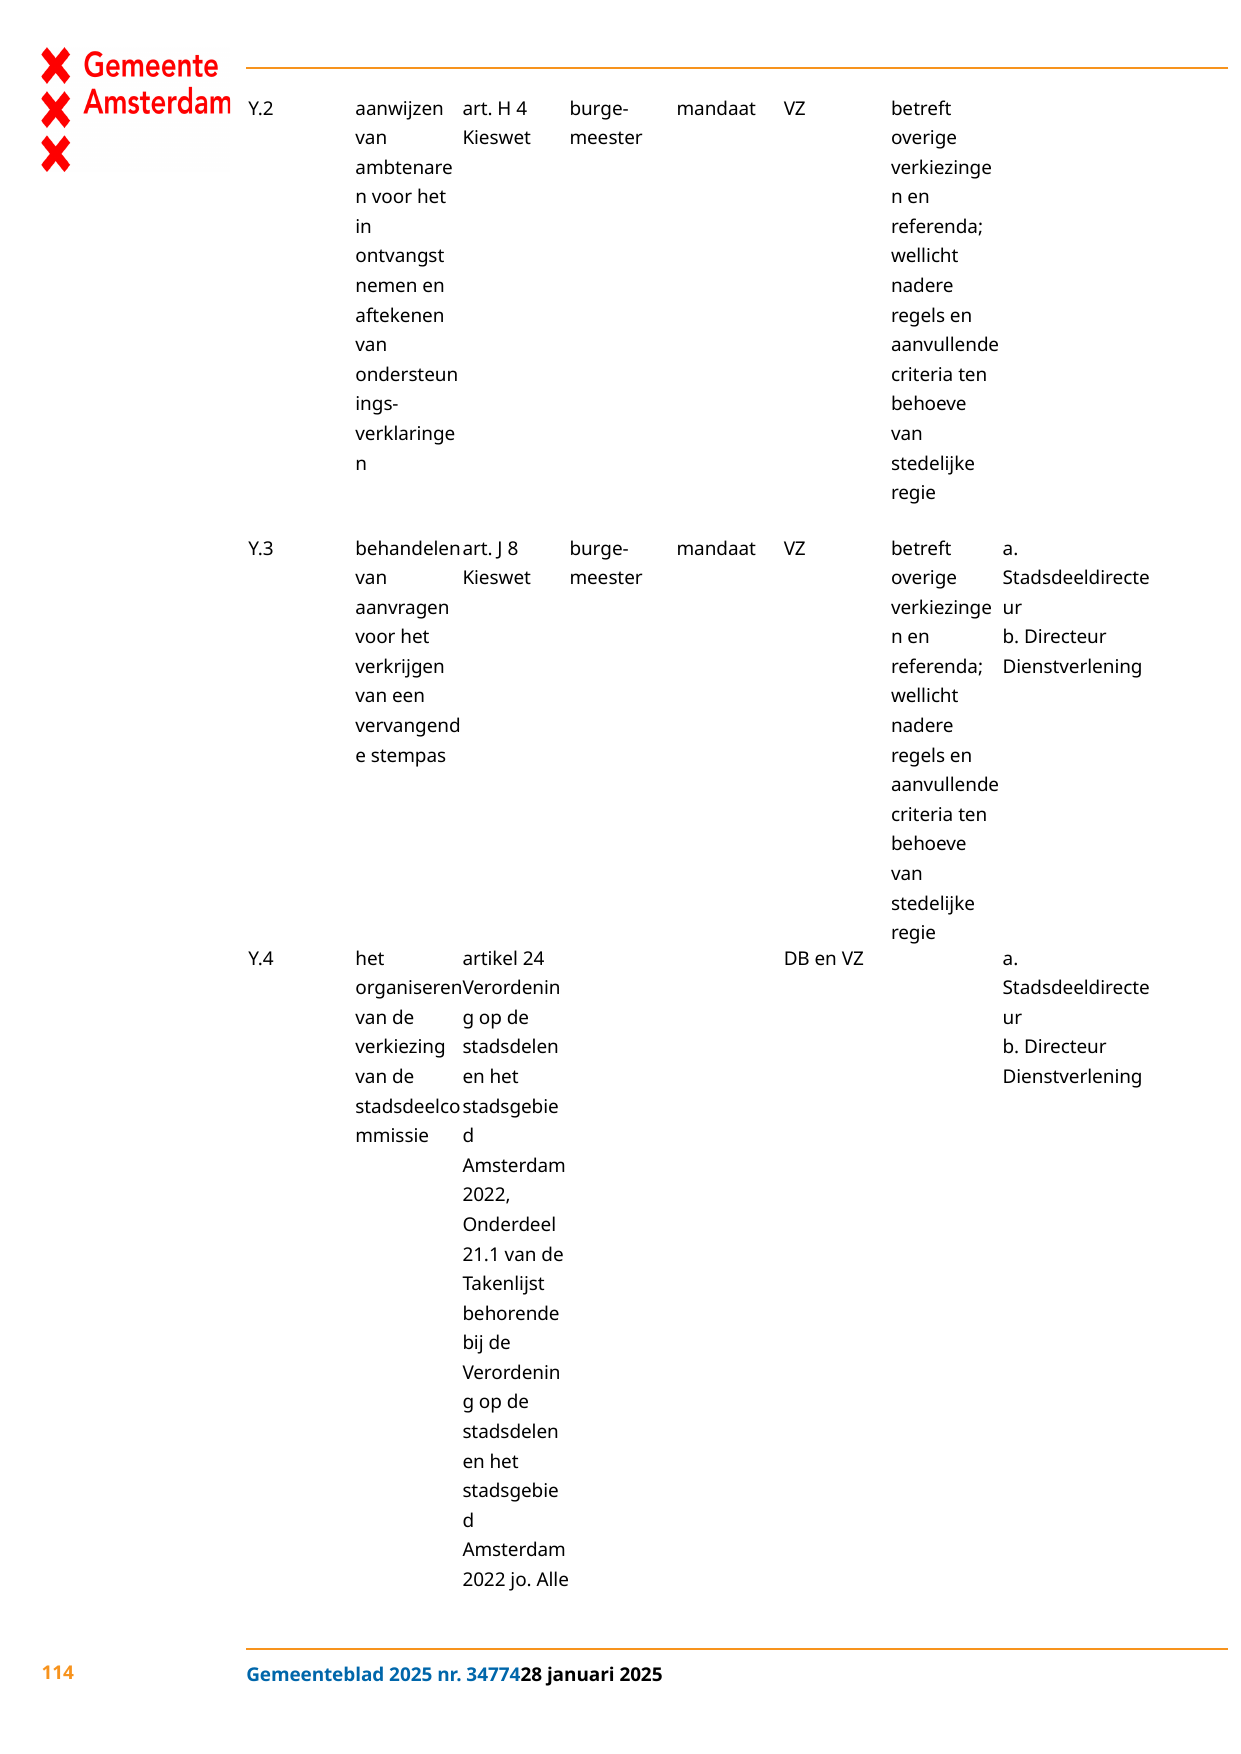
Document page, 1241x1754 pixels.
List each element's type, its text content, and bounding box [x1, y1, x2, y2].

table_cell Y.3 [248, 535, 355, 945]
table_cell VZ [784, 535, 891, 945]
table_cell betreft overige verkiezingen en referenda; wellicht nadere regels en aanvullende criteria ten behoeve van stedelijke regie [891, 95, 1002, 535]
table_cell mandaat [676, 535, 783, 945]
table_cell Y.2 [248, 95, 355, 535]
table_cell DB en VZ [784, 945, 891, 1592]
table_cell art. H 4 Kieswet [462, 95, 569, 535]
table_cell mandaat [676, 95, 783, 535]
table_cell aanwijzen van ambtenaren voor het in ontvangst nemen en aftekenen van ondersteunings-verklaringen [355, 95, 462, 535]
table_cell burge-meester [569, 95, 676, 535]
table_cell het organiseren van de verkiezing van de stadsdeelcommissie [355, 945, 462, 1592]
table_cell [676, 945, 783, 1592]
table_cell [569, 945, 676, 1592]
table_cell behandelen van aanvragen voor het verkrijgen van een vervangende stempas [355, 535, 462, 945]
picture [41, 47, 231, 172]
table_cell Y.4 [248, 945, 355, 1592]
table_cell art. J 8 Kieswet [462, 535, 569, 945]
table_cell VZ [784, 95, 891, 535]
table_cell [1003, 95, 1152, 535]
table_cell [891, 945, 1002, 1592]
table_cell a. Stadsdeeldirecteur b. Directeur Dienstverlening [1003, 945, 1152, 1592]
table_cell betreft overige verkiezingen en referenda; wellicht nadere regels en aanvullende criteria ten behoeve van stedelijke regie [891, 535, 1002, 945]
table_cell artikel 24 Verordening op de stadsdelen en het stadsgebied Amsterdam 2022, Onderdeel 21.1 van de Takenlijst behorende bij de Verordening op de stadsdelen en het stadsgebied Amsterdam 2022 jo. Alle [462, 945, 569, 1592]
table_cell a. Stadsdeeldirecteur b. Directeur Dienstverlening [1003, 535, 1152, 945]
table_cell burge-meester [569, 535, 676, 945]
